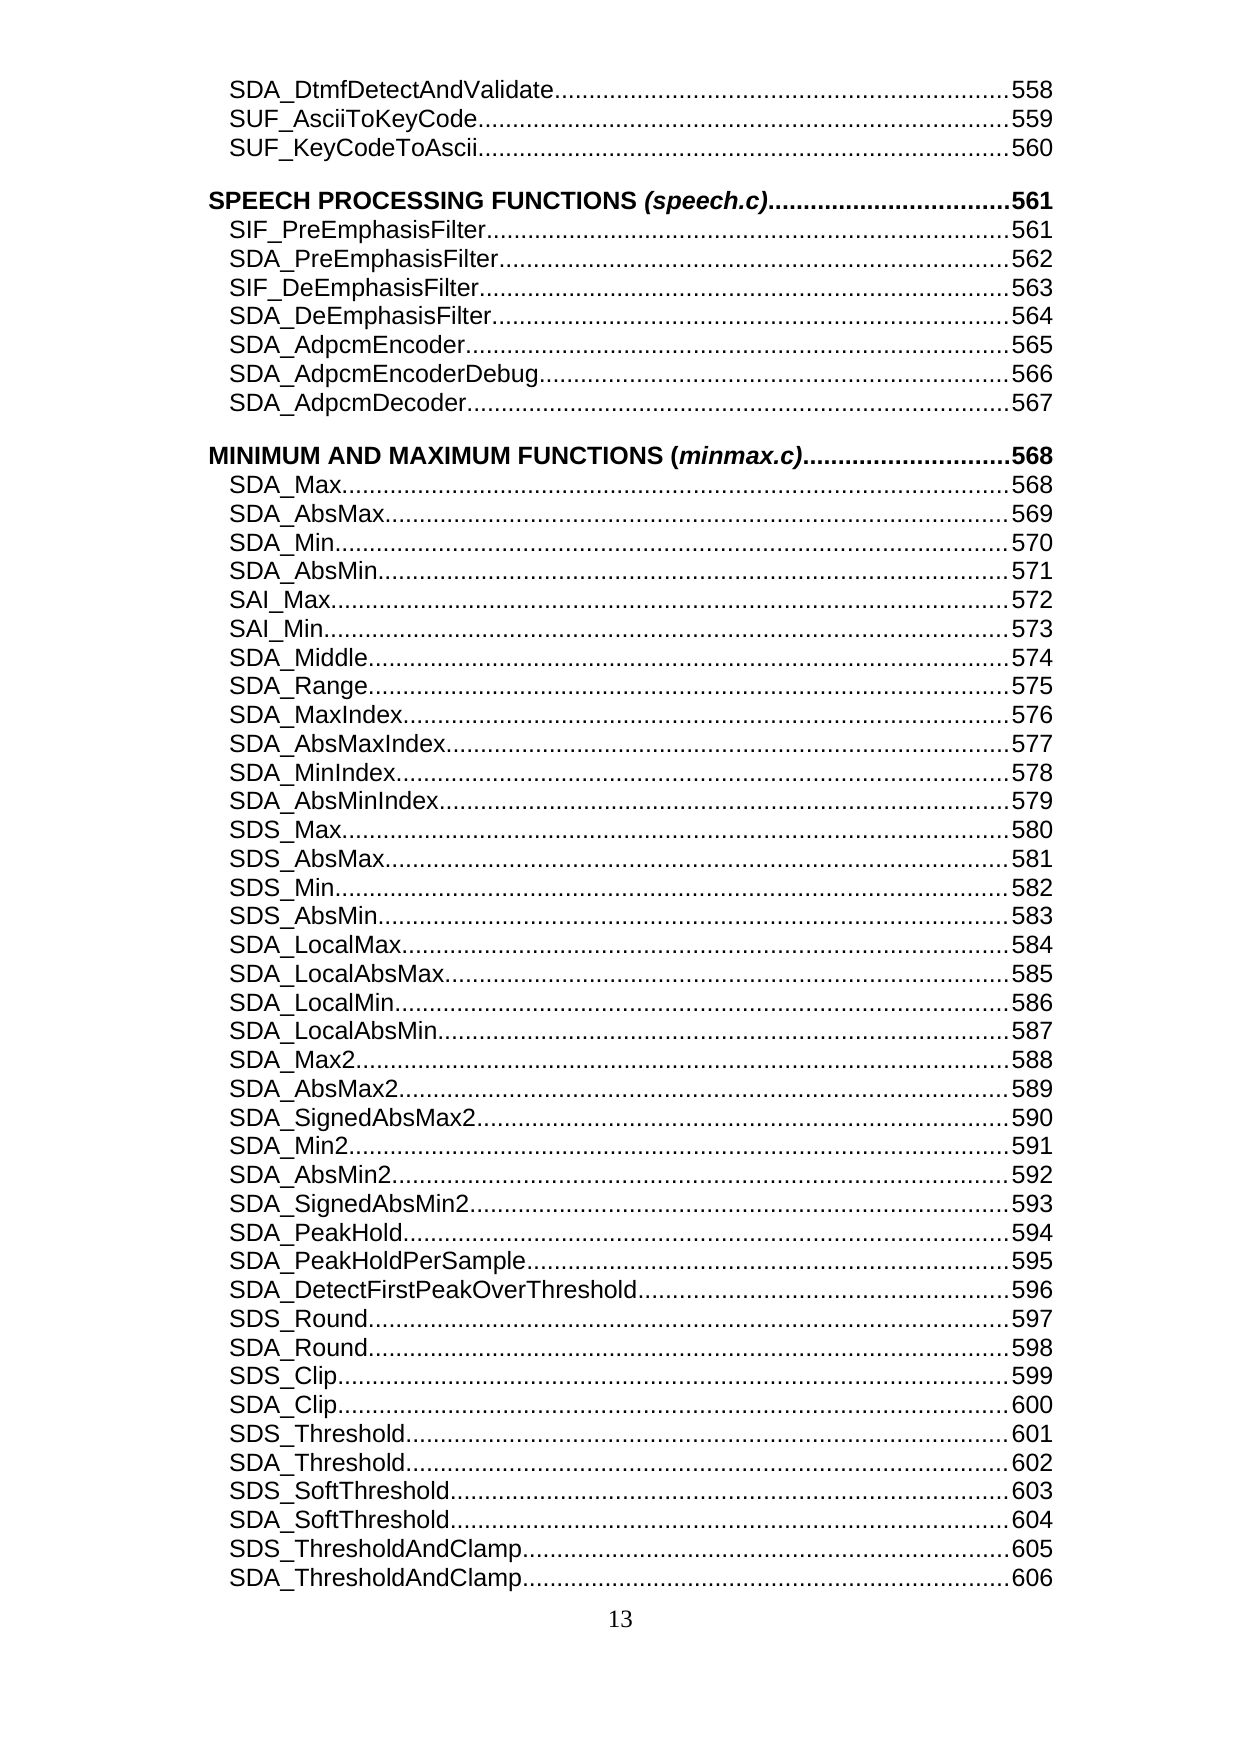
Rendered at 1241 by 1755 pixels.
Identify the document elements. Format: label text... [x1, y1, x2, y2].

text SDA_PeakHoldPerSample 595 [229, 1246, 1053, 1275]
text SDA_DeEmphasisFilter 564 [229, 301, 1053, 330]
text SPEECH PROCESSING FUNCTIONS (speech.c) 561 [208, 186, 1053, 215]
text SDA_AbsMin2 592 [229, 1160, 1053, 1189]
text SDS_SoftThreshold 603 [229, 1476, 1053, 1505]
text SDA_AbsMin 571 [229, 556, 1053, 585]
text SDA_Clip 600 [229, 1390, 1053, 1419]
text SDS_Round 597 [229, 1304, 1053, 1332]
text SDA_SignedAbsMax2 590 [229, 1102, 1053, 1131]
text SDA_MinIndex 578 [229, 757, 1053, 786]
text SDS_AbsMin 583 [229, 901, 1053, 930]
text SUF_AsciiToKeyCode 559 [229, 104, 1053, 132]
text SDA_PreEmphasisFilter 562 [229, 244, 1053, 272]
text SDS_Min 582 [229, 872, 1053, 901]
text SUF_KeyCodeToAscii 560 [229, 132, 1053, 161]
text SDA_SoftThreshold 604 [229, 1505, 1053, 1534]
text SDA_AbsMinIndex 579 [229, 786, 1053, 815]
text SIF_PreEmphasisFilter 561 [229, 215, 1053, 244]
text SDS_Max 580 [229, 815, 1053, 844]
text SDA_SignedAbsMin2 593 [229, 1189, 1053, 1217]
text SDA_Middle 574 [229, 642, 1053, 671]
text SDA_LocalMin 586 [229, 987, 1053, 1016]
text SDA_Round 598 [229, 1332, 1053, 1361]
text SDA_AbsMaxIndex 577 [229, 729, 1053, 757]
text SDS_Threshold 601 [229, 1419, 1053, 1447]
text SDA_ThresholdAndClamp 606 [229, 1562, 1053, 1591]
text SDS_ThresholdAndClamp 605 [229, 1534, 1053, 1562]
text SDA_PeakHold 594 [229, 1217, 1053, 1246]
text SDS_AbsMax 581 [229, 844, 1053, 872]
text SIF_DeEmphasisFilter 563 [229, 272, 1053, 301]
text SDA_AbsMax 569 [229, 499, 1053, 527]
text SDA_MaxIndex 576 [229, 700, 1053, 729]
text SDA_DetectFirstPeakOverThreshold 596 [229, 1275, 1053, 1304]
text SAI_Min 573 [229, 614, 1053, 642]
text SDA_AdpcmEncoderDebug 566 [229, 359, 1053, 387]
text SDA_Max 568 [229, 470, 1053, 499]
text SDA_LocalAbsMax 585 [229, 959, 1053, 987]
text SAI_Max 572 [229, 585, 1053, 614]
text SDS_Clip 599 [229, 1361, 1053, 1390]
text SDA_LocalMax 584 [229, 930, 1053, 959]
text SDA_AdpcmEncoder 565 [229, 330, 1053, 359]
text SDA_DtmfDetectAndValidate 558 [229, 75, 1053, 104]
text SDA_Min 570 [229, 527, 1053, 556]
text SDA_AbsMax2 589 [229, 1074, 1053, 1102]
text SDA_Min2 591 [229, 1131, 1053, 1160]
text SDA_LocalAbsMin 587 [229, 1016, 1053, 1045]
text SDA_Max2 588 [229, 1045, 1053, 1074]
text SDA_Threshold 602 [229, 1447, 1053, 1476]
text SDA_AdpcmDecoder 567 [229, 387, 1053, 416]
text MINIMUM AND MAXIMUM FUNCTIONS (minmax.c) 568 [208, 441, 1053, 470]
text SDA_Range 575 [229, 671, 1053, 700]
